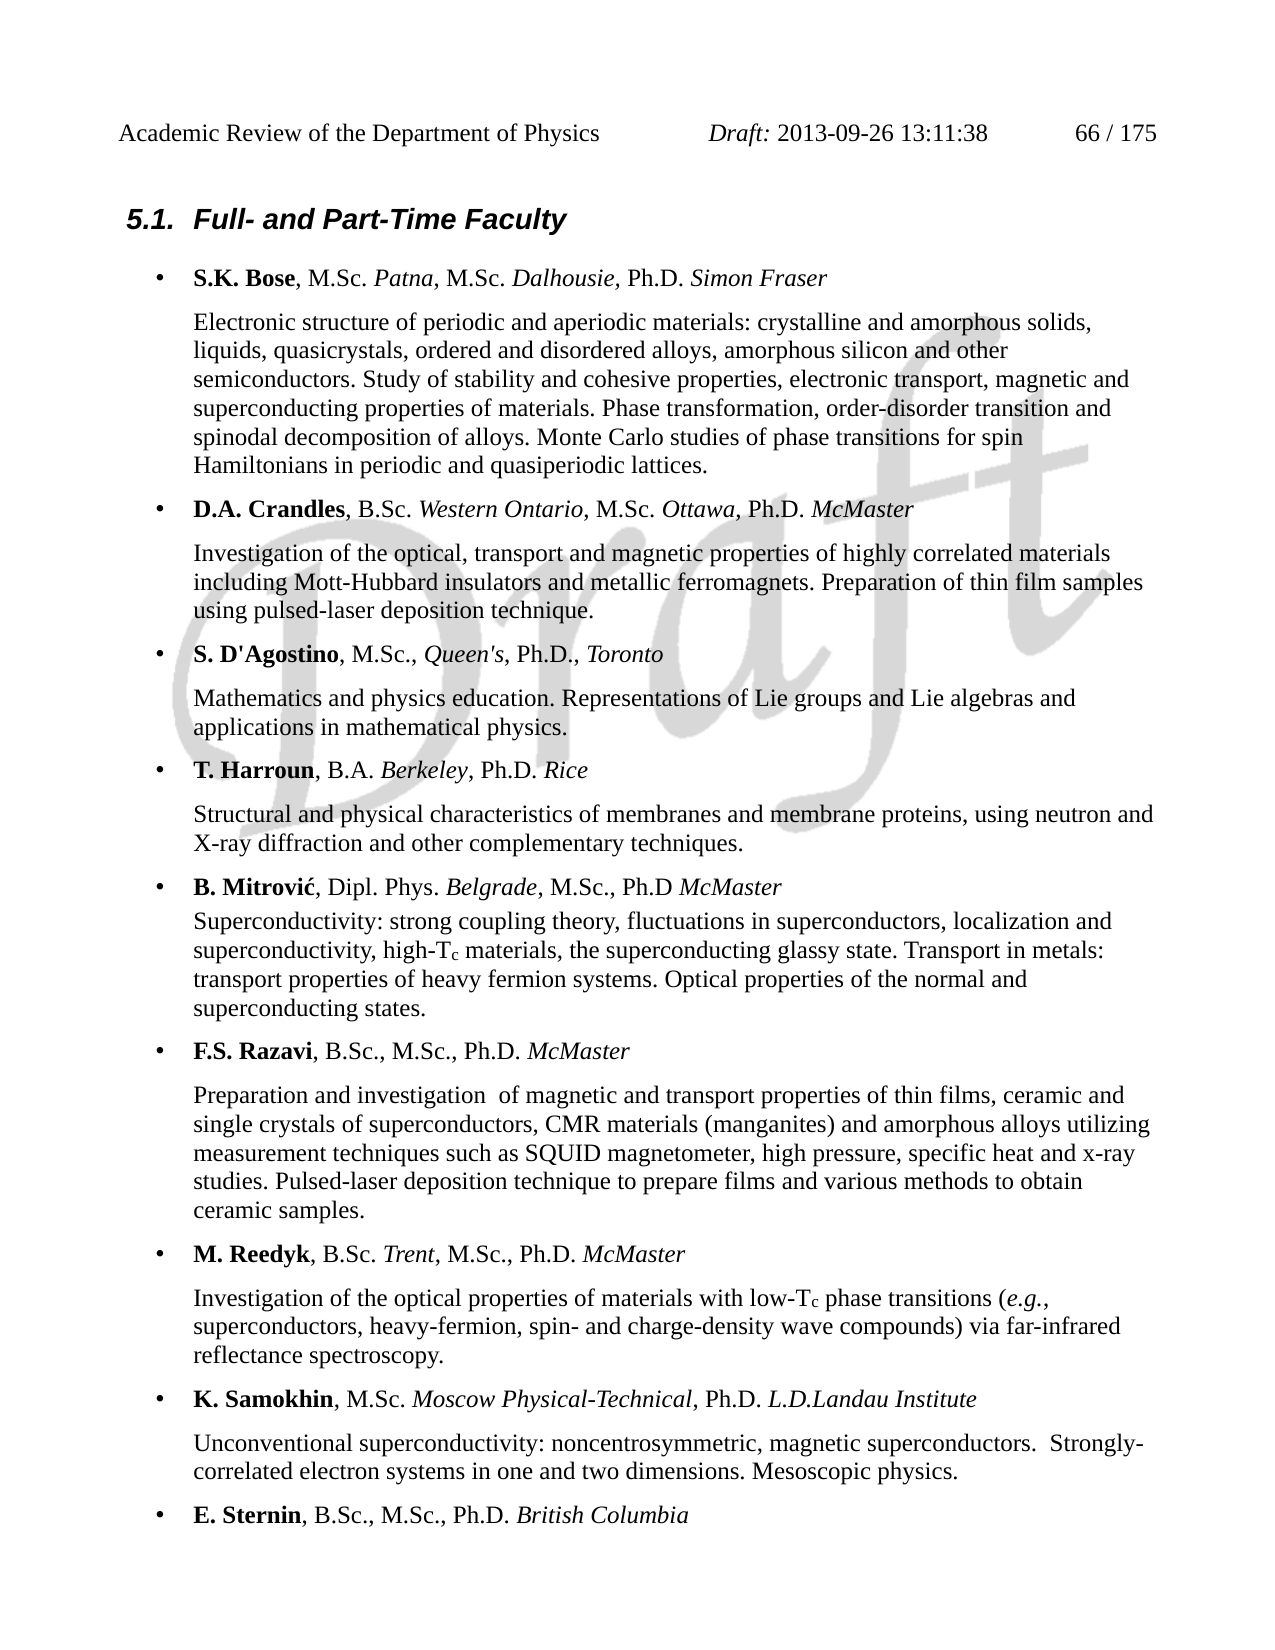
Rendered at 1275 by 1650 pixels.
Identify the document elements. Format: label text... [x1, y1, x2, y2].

subtitle Full- and Part-Time Faculty [118, 202, 1157, 235]
list Investigation of the optical properties of materials with low-Tc phase transitions (e.g., superconductors, heavy-fermion, spin- and charge-density wave compounds) via far-infrared reflectance spectroscopy. [156, 1283, 1157, 1369]
list D.A. Crandles, B.Sc. Western Ontario, M.Sc. Ottawa, Ph.D. McMaster [156, 494, 1157, 523]
picture [118, 235, 1157, 1532]
list F.S. Razavi, B.Sc., M.Sc., Ph.D. McMaster [156, 1036, 1157, 1065]
list Superconductivity: strong coupling theory, fluctuations in superconductors, localization and superconductivity, high-Tc materials, the superconducting glassy state. Transport in metals: transport properties of heavy fermion systems. Optical properties of the normal and superconducting states. [156, 906, 1157, 1021]
list T. Harroun, B.A. Berkeley, Ph.D. Rice [156, 755, 1157, 784]
list Investigation of the optical, transport and magnetic properties of highly correlated materials including Mott-Hubbard insulators and metallic ferromagnets. Preparation of thin film samples using pulsed-laser deposition technique. [156, 538, 1157, 624]
list Unconventional superconductivity: noncentrosymmetric, magnetic superconductors. Strongly-correlated electron systems in one and two dimensions. Mesoscopic physics. [156, 1428, 1157, 1485]
list E. Sternin, B.Sc., M.Sc., Ph.D. British Columbia [156, 1500, 1157, 1529]
picture [118, 118, 1157, 202]
list S. D'Agostino, M.Sc., Queen's, Ph.D., Toronto [156, 639, 1157, 668]
list Structural and physical characteristics of membranes and membrane proteins, using neutron and X-ray diffraction and other complementary techniques. [156, 799, 1157, 857]
list K. Samokhin, M.Sc. Moscow Physical-Technical, Ph.D. L.D.Landau Institute [156, 1384, 1157, 1413]
list B. Mitrović, Dipl. Phys. Belgrade, M.Sc., Ph.D McMaster [156, 872, 1157, 900]
list M. Reedyk, B.Sc. Trent, M.Sc., Ph.D. McMaster [156, 1239, 1157, 1268]
list S.K. Bose, M.Sc. Patna, M.Sc. Dalhousie, Ph.D. Simon Fraser [156, 263, 1157, 292]
list Mathematics and physics education. Representations of Lie groups and Lie algebras and applications in mathematical physics. [156, 683, 1157, 740]
list Preparation and investigation of magnetic and transport properties of thin films, ceramic and single crystals of superconductors, CMR materials (manganites) and amorphous alloys utilizing measurement techniques such as SQUID magnetometer, high pressure, specific heat and x-ray studies. Pulsed-laser deposition technique to prepare films and various methods to obtain ceramic samples. [156, 1080, 1157, 1224]
list Electronic structure of periodic and aperiodic materials: crystalline and amorphous solids, liquids, quasicrystals, ordered and disordered alloys, amorphous silicon and other semiconductors. Study of stability and cohesive properties, electronic transport, magnetic and superconducting properties of materials. Phase transformation, order-disorder transition and spinodal decomposition of alloys. Monte Carlo studies of phase transitions for spin Hamiltonians in periodic and quasiperiodic lattices. [156, 307, 1157, 479]
